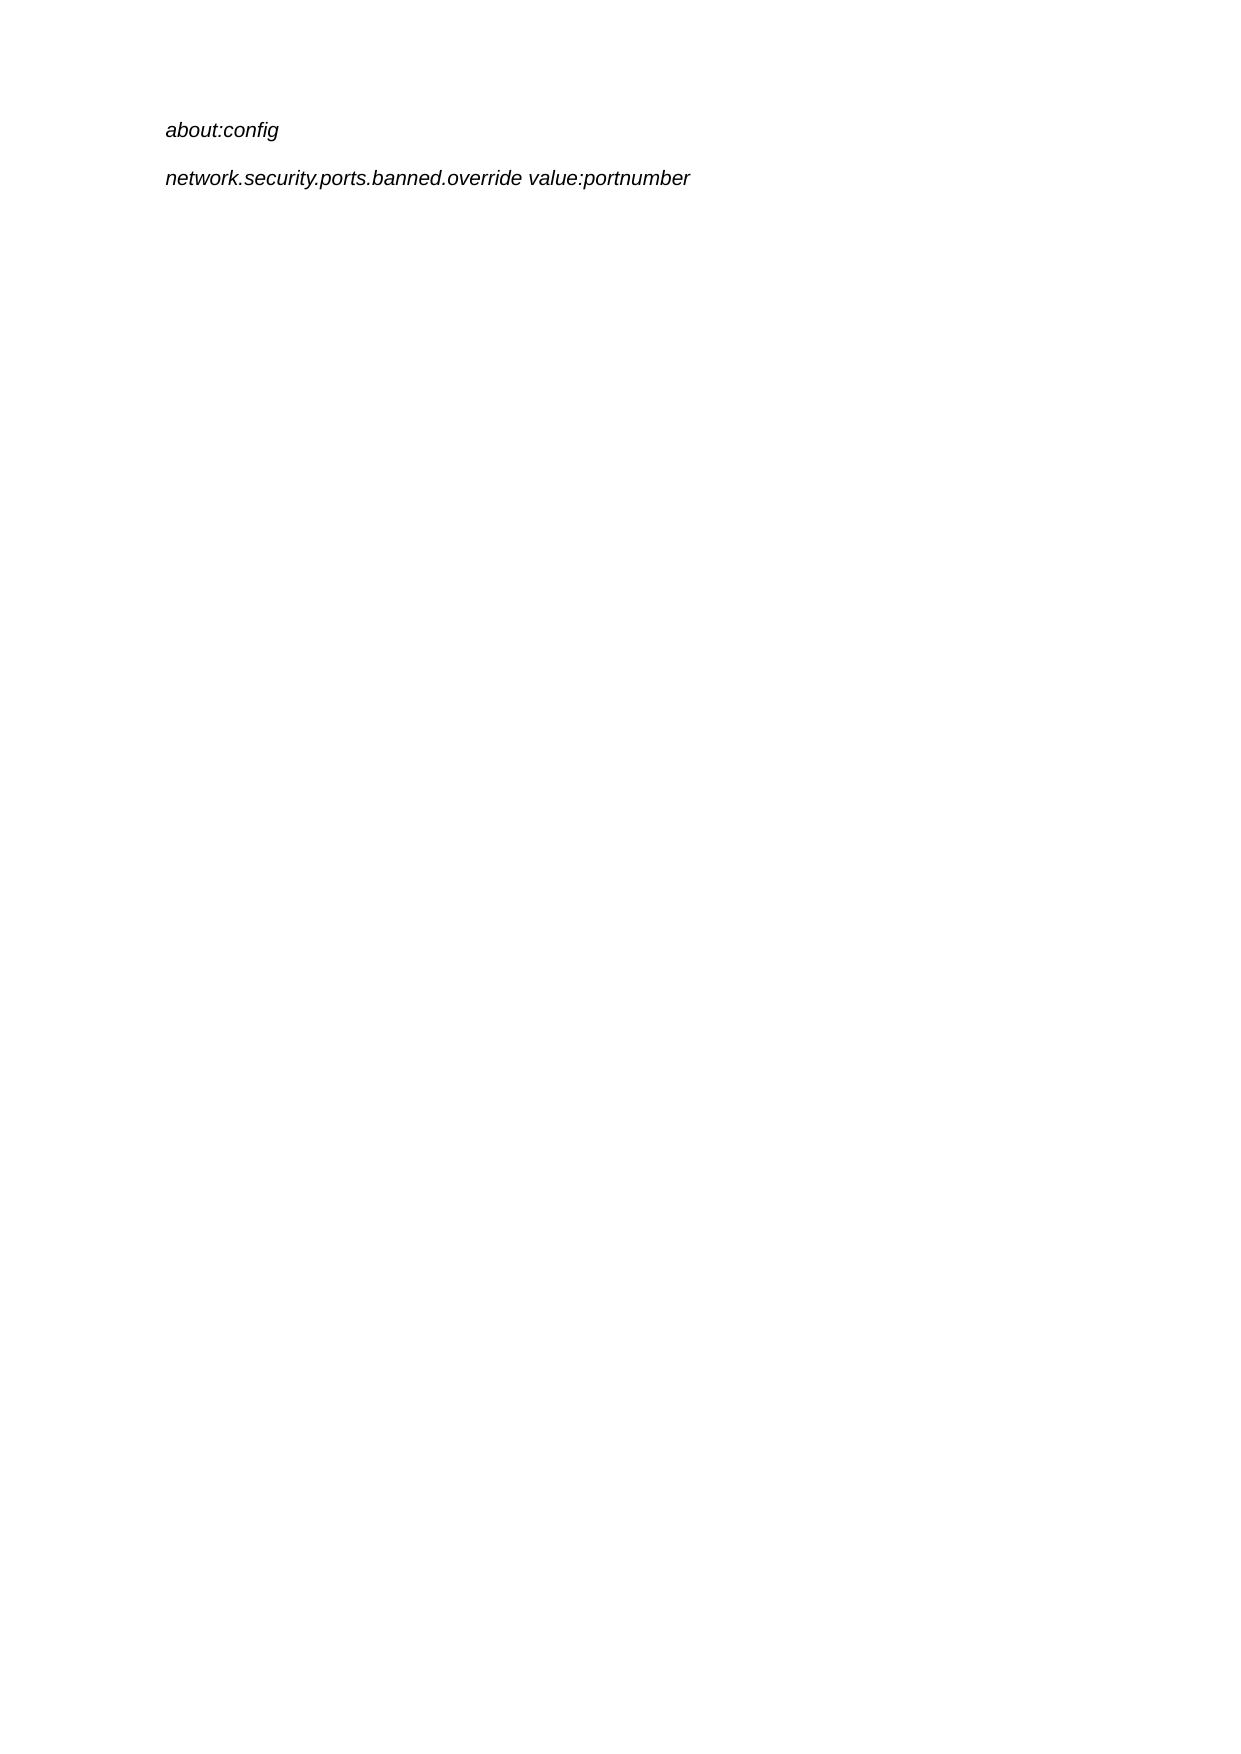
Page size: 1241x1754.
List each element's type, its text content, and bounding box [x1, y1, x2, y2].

text network.security.ports.banned.override value:portnumber [142, 166, 1122, 190]
text about:config [142, 118, 1122, 142]
